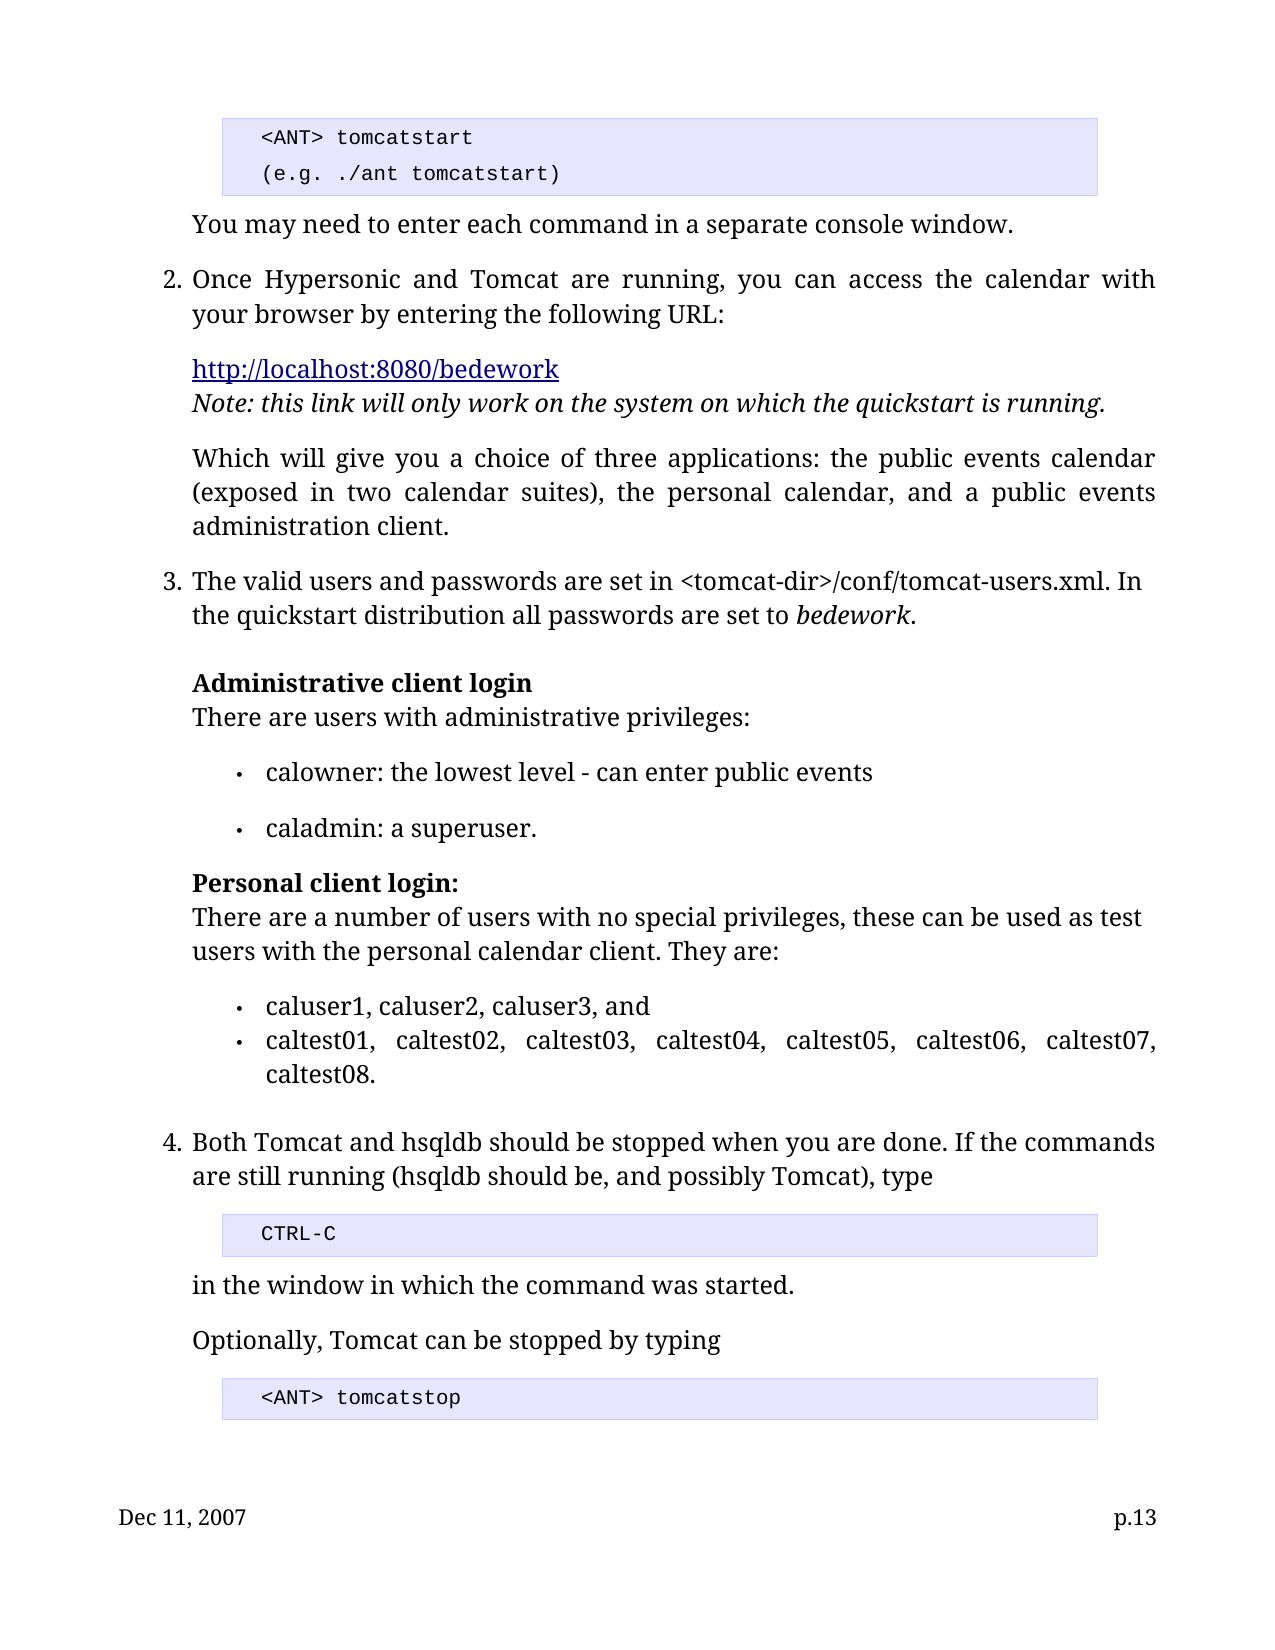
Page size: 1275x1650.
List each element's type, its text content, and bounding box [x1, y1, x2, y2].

list <ANT> tomcatstart (e.g. ./ant tomcatstart) [223, 119, 1097, 195]
list Both Tomcat and hsqldb should be stopped when you are done. If the commands are still running (hsqldb should be, and possibly Tomcat), type [162, 1125, 1157, 1193]
list caltest01, caltest02, caltest03, caltest04, caltest05, caltest06, caltest07, caltest08. [236, 1023, 1157, 1091]
list Once Hypersonic and Tomcat are running, you can access the calendar with your browser by entering the following URL: [162, 262, 1157, 330]
list in the window in which the command was started. [162, 1267, 1157, 1302]
list http://localhost:8080/bedework Note: this link will only work on the system on which the quickstart is running. [162, 351, 1157, 419]
list CTRL-C [223, 1215, 1097, 1256]
list Optionally, Tomcat can be stopped by typing [162, 1323, 1157, 1357]
list calowner: the lowest level - can enter public events [236, 755, 1157, 789]
list You may need to enter each command in a separate console window. [162, 207, 1157, 241]
list Which will give you a choice of three applications: the public events calendar (exposed in two calendar suites), the personal calendar, and a public events administration client. [162, 441, 1157, 543]
list caluser1, caluser2, caluser3, and [236, 988, 1157, 1023]
list The valid users and passwords are set in <tomcat-dir>/conf/tomcat-users.xml. In the quickstart distribution all passwords are set to bedework. Administrative client login There are users with administrative privileges: [162, 564, 1157, 734]
list Personal client login: There are a number of users with no special privileges, these can be used as test users with the personal calendar client. They are: [162, 865, 1157, 967]
list caladmin: a superuser. [236, 810, 1157, 844]
list <ANT> tomcatstop [223, 1379, 1097, 1419]
